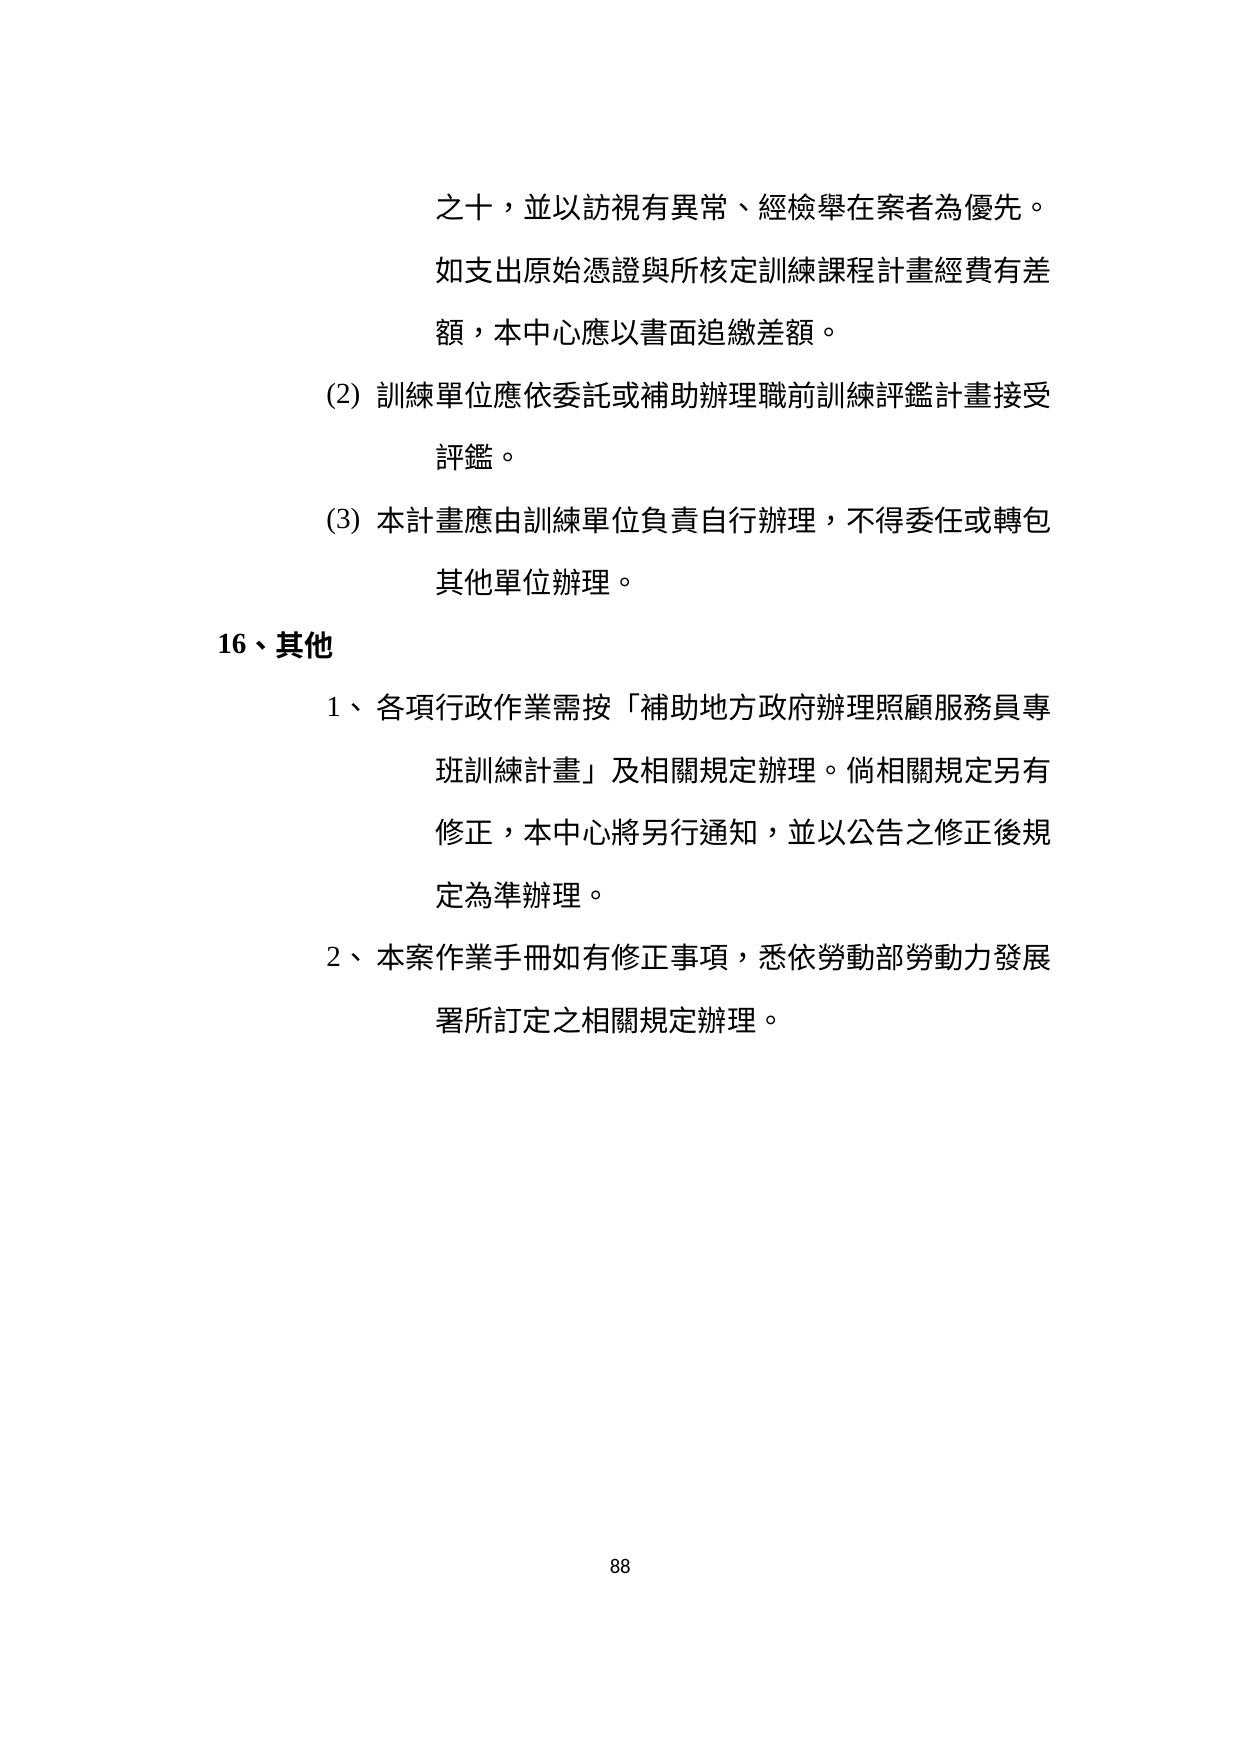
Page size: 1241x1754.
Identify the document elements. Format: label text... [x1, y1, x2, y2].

list 本案作業手冊如有修正事項，悉依勞動部勞動力發展署所訂定之相關規定辦理。 [326, 914, 1053, 1039]
list 訓練單位應依委託或補助辦理職前訓練評鑑計畫接受評鑑。 [326, 352, 1053, 477]
list 其他 [217, 602, 1053, 664]
list 之十，並以訪視有異常、經檢舉在案者為優先。如支出原始憑證與所核定訓練課程計畫經費有差額，本中心應以書面追繳差額。 [326, 164, 1053, 352]
list 本計畫應由訓練單位負責自行辦理，不得委任或轉包其他單位辦理。 [326, 477, 1053, 602]
list 各項行政作業需按「補助地方政府辦理照顧服務員專班訓練計畫」及相關規定辦理。倘相關規定另有修正，本中心將另行通知，並以公告之修正後規定為準辦理。 [326, 664, 1053, 914]
